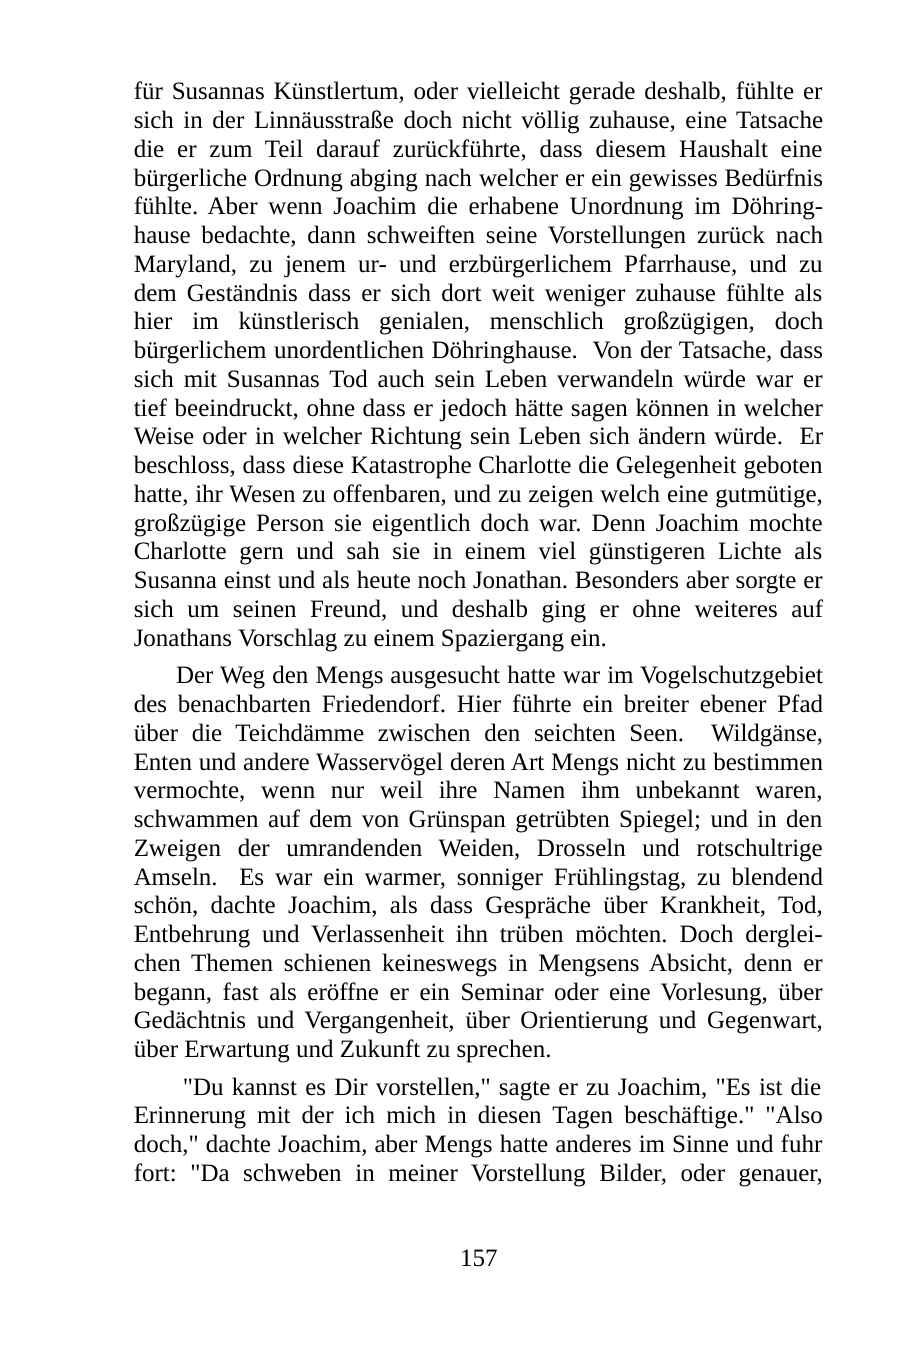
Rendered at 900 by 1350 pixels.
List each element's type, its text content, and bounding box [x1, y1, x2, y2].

text für Susannas Künstlertum, oder vielleicht gerade deshalb, fühlte er sich in der Linnäusstraße doch nicht völlig zuhause, eine Tatsache die er zum Teil darauf zurückführte, dass diesem Haushalt eine bürgerliche Ordnung abging nach welcher er ein gewisses Bedürfnis fühlte. Aber wenn Joachim die erhabene Unordnung im Döhring-hause bedachte, dann schweiften seine Vorstellungen zurück nach Maryland, zu jenem ur- und erzbürgerlichem Pfarrhause, und zu dem Geständnis dass er sich dort weit weniger zuhause fühlte als hier im künstlerisch genialen, menschlich großzügigen, doch bürgerlichem unordentlichen Döhringhause. Von der Tatsache, dass sich mit Susannas Tod auch sein Leben verwandeln würde war er tief beeindruckt, ohne dass er jedoch hätte sagen können in welcher Weise oder in welcher Richtung sein Leben sich ändern würde. Er beschloss, dass diese Katastrophe Charlotte die Gelegenheit geboten hatte, ihr Wesen zu offenbaren, und zu zeigen welch eine gutmütige, großzügige Person sie eigentlich doch war. Denn Joachim mochte Charlotte gern und sah sie in einem viel günstigeren Lichte als Susanna einst und als heute noch Jonathan. Besonders aber sorgte er sich um seinen Freund, und deshalb ging er ohne weiteres auf Jonathans Vorschlag zu einem Spaziergang ein. [133, 76, 823, 651]
text "Du kannst es Dir vorstellen," sagte er zu Joachim, "Es ist die Erinnerung mit der ich mich in diesen Tagen beschäftige." "Also doch," dachte Joachim, aber Mengs hatte anderes im Sinne und fuhr fort: "Da schweben in meiner Vorstellung Bilder, oder genauer, [133, 1072, 823, 1187]
text Der Weg den Mengs ausgesucht hatte war im Vogelschutzgebiet des benachbarten Friedendorf. Hier führte ein breiter ebener Pfad über die Teichdämme zwischen den seichten Seen. Wildgänse, Enten und andere Wasservögel deren Art Mengs nicht zu bestimmen vermochte, wenn nur weil ihre Namen ihm unbekannt waren, schwammen auf dem von Grünspan getrübten Spiegel; und in den Zweigen der umrandenden Weiden, Drosseln und rotschultrige Amseln. Es war ein warmer, sonniger Frühlingstag, zu blendend schön, dachte Joachim, als dass Gespräche über Krankheit, Tod, Entbehrung und Verlassenheit ihn trüben möchten. Doch derglei-chen Themen schienen keineswegs in Mengsens Absicht, denn er begann, fast als eröffne er ein Seminar oder eine Vorlesung, über Gedächtnis und Vergangenheit, über Orientierung und Gegenwart, über Erwartung und Zukunft zu sprechen. [133, 660, 823, 1063]
